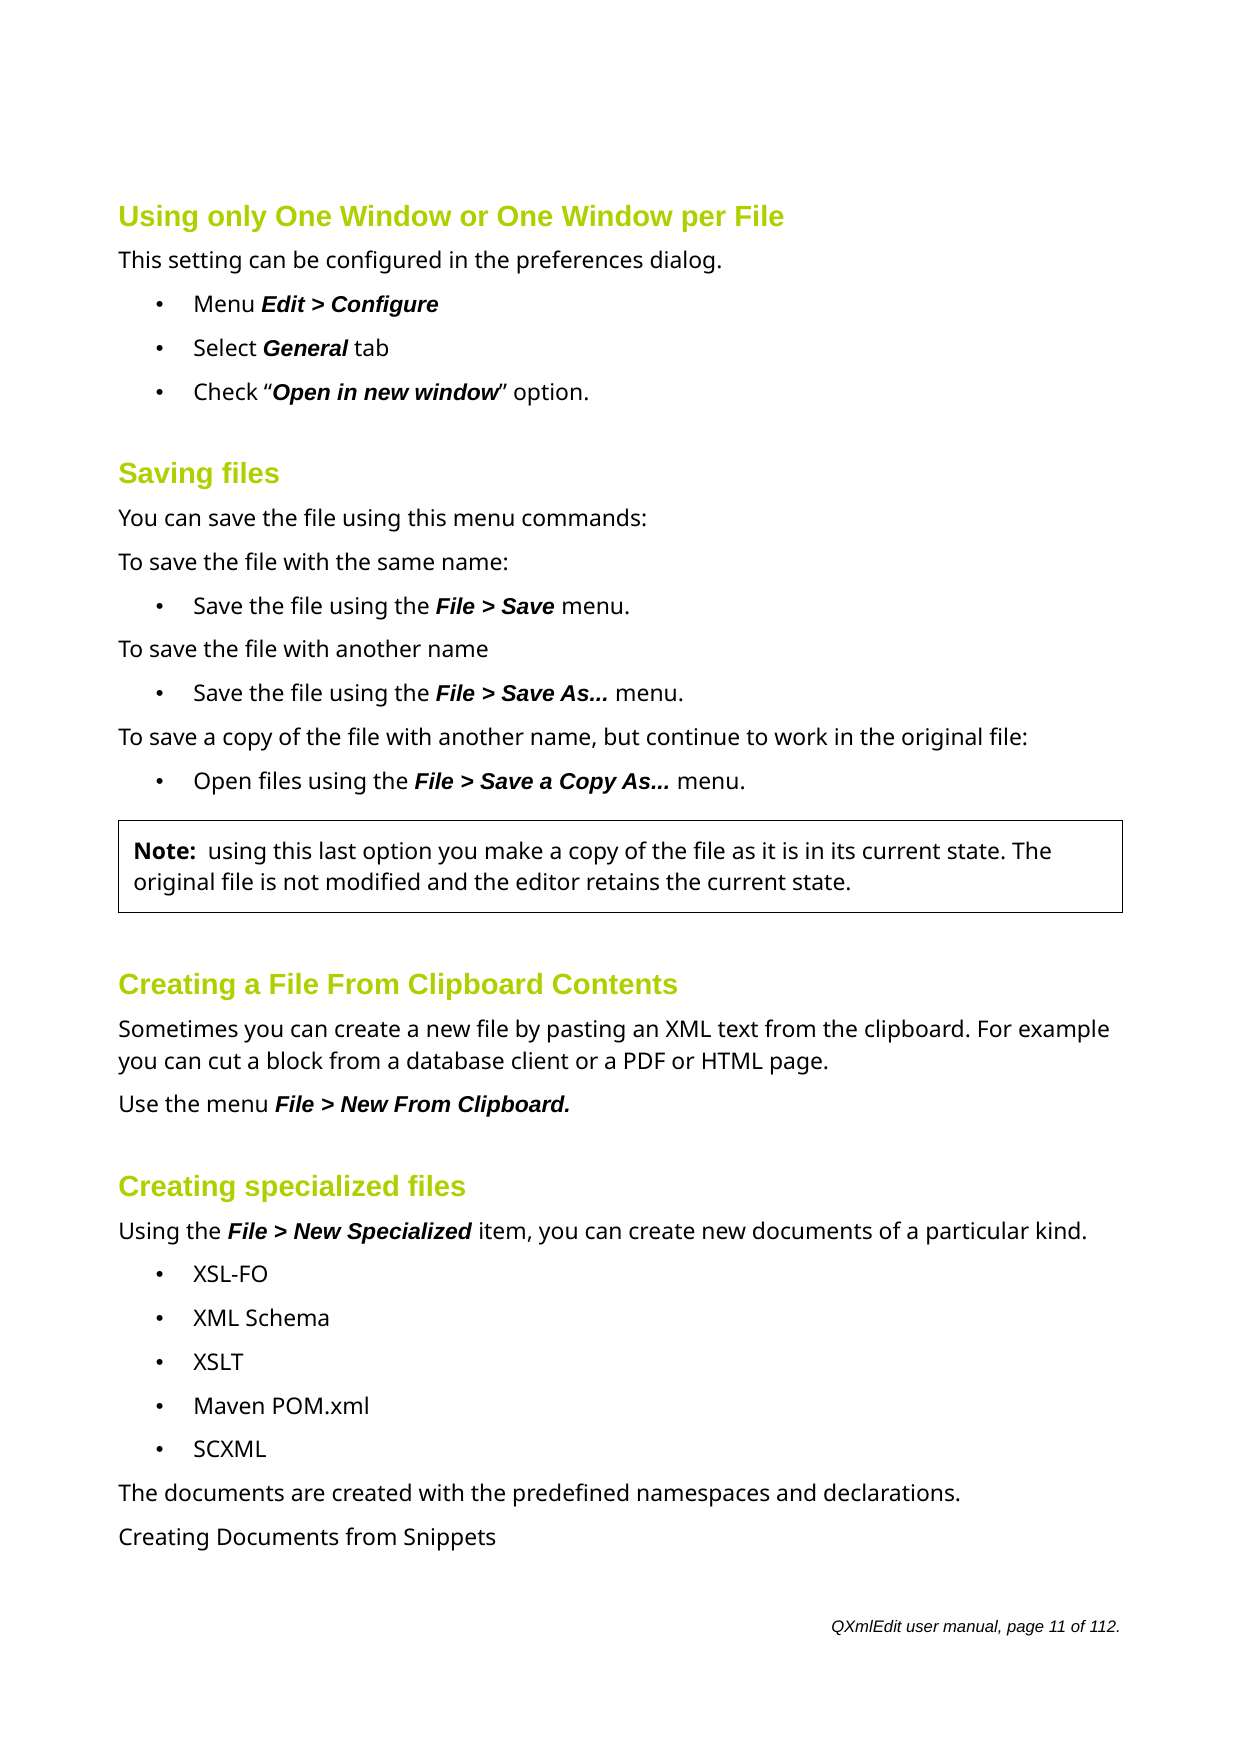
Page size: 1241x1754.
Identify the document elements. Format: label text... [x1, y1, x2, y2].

list Maven POM.xml [156, 1390, 1122, 1421]
text You can save the file using this menu commands: [118, 502, 1122, 533]
subtitle Saving files [118, 456, 1122, 490]
list XSL-FO [156, 1258, 1122, 1290]
text To save the file with the same name: [118, 546, 1122, 577]
text To save a copy of the file with another name, but continue to work in the original file: [118, 721, 1122, 752]
list Select General tab [156, 332, 1122, 363]
text Note: using this last option you make a copy of the file as it is in its current state. The original file is not modified and the editor retains the current state. [119, 821, 1122, 912]
text The documents are created with the predefined namespaces and declarations. [118, 1477, 1122, 1508]
list XML Schema [156, 1302, 1122, 1333]
list Check “Open in new window” option. [156, 376, 1122, 407]
subtitle Creating a File From Clipboard Contents [118, 967, 1122, 1001]
list Save the file using the File > Save As... menu. [156, 677, 1122, 708]
list XSLT [156, 1346, 1122, 1377]
list Menu Edit > Configure [156, 288, 1122, 319]
text Sometimes you can create a new file by pasting an XML text from the clipboard. For example you can cut a block from a database client or a PDF or HTML page. [118, 1013, 1122, 1076]
text Use the menu File > New From Clipboard. [118, 1088, 1122, 1119]
list Open files using the File > Save a Copy As... menu. [156, 764, 1122, 796]
text To save the file with another name [118, 633, 1122, 664]
text Creating Documents from Snippets [118, 1521, 1122, 1552]
subtitle Using only One Window or One Window per File [118, 198, 1122, 232]
text This setting can be configured in the preferences dialog. [118, 244, 1122, 276]
subtitle Creating specialized files [118, 1169, 1122, 1202]
list Save the file using the File > Save menu. [156, 589, 1122, 621]
list SCXML [156, 1433, 1122, 1465]
text Using the File > New Specialized item, you can create new documents of a particular kind. [118, 1215, 1122, 1246]
